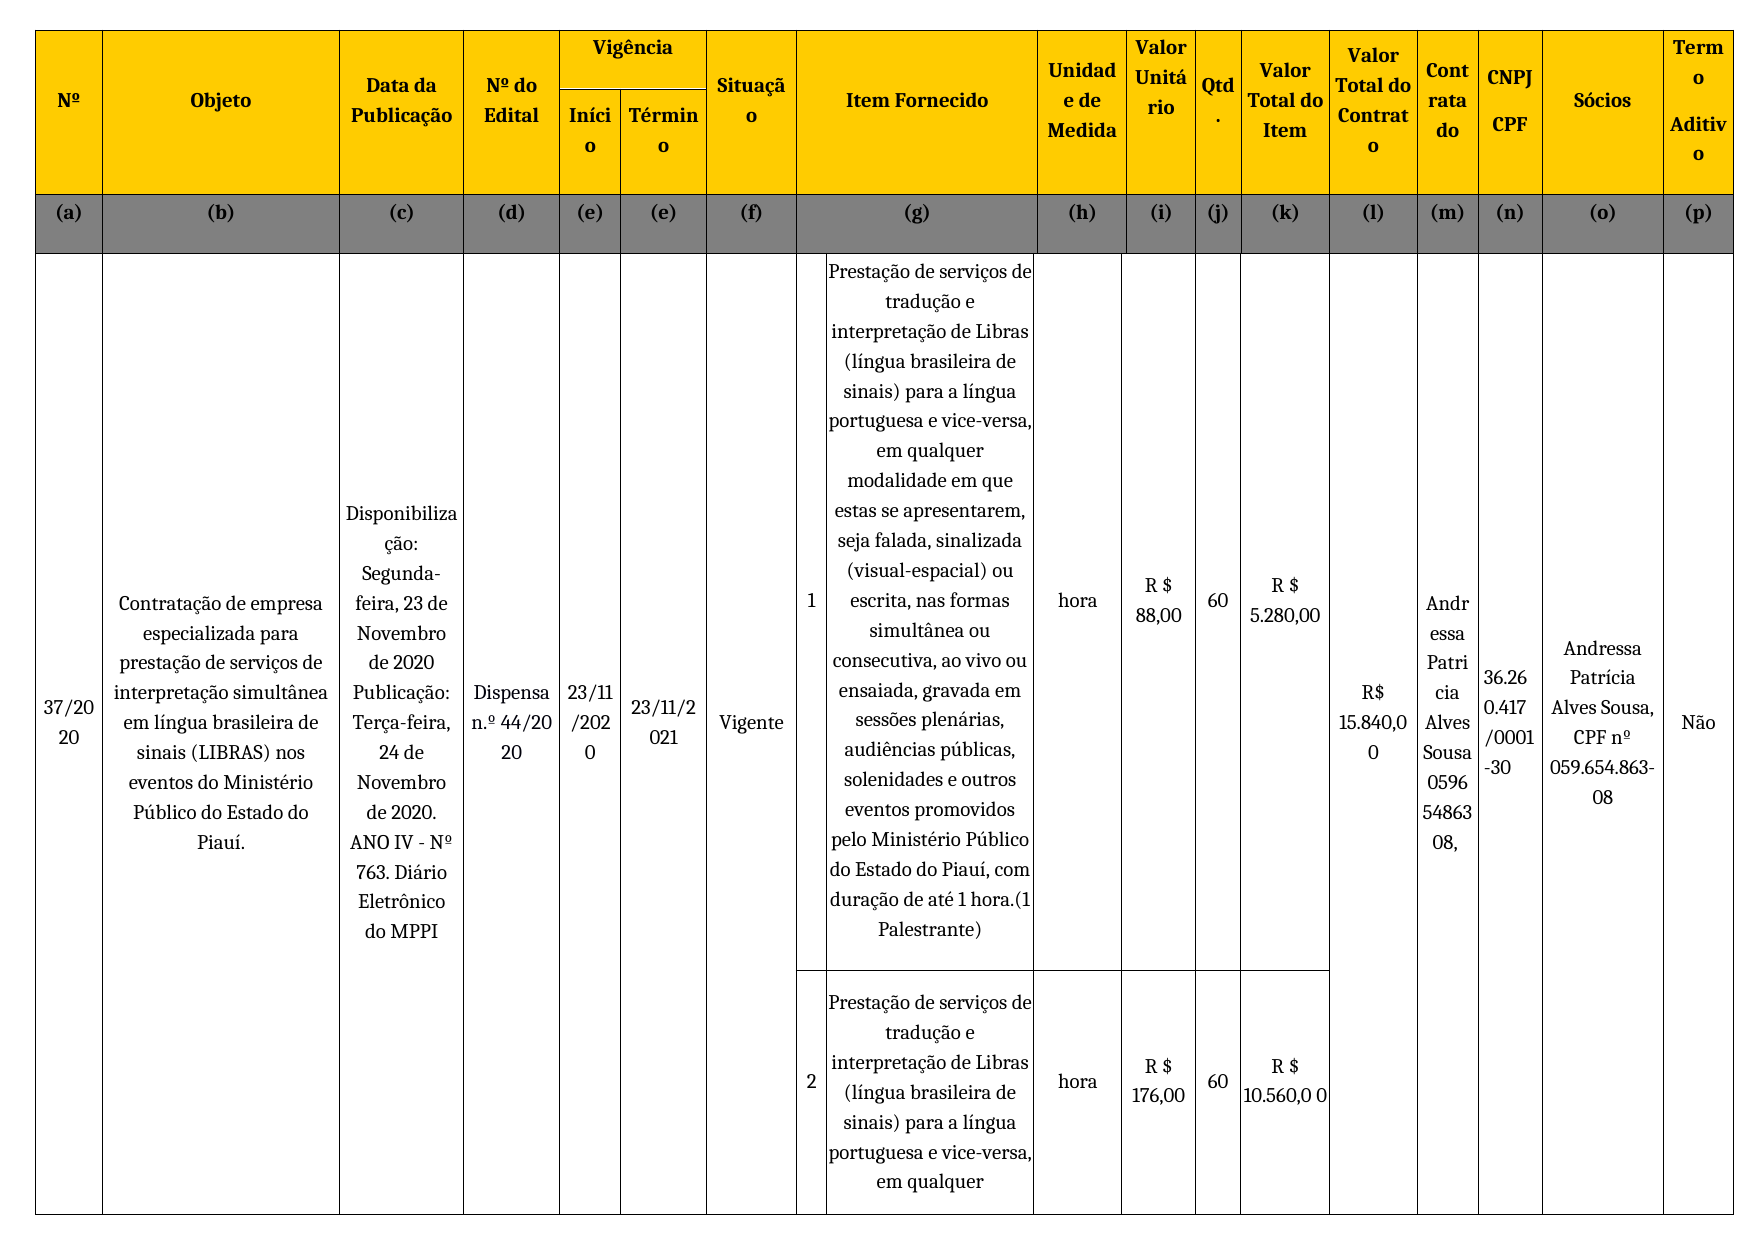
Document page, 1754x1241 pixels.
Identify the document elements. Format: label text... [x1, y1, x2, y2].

table_header Termo Aditivo [1664, 31, 1733, 194]
table_cell Andressa Patrícia Alves Sousa, CPF nº 059.654.863-08 [1543, 254, 1663, 1214]
table_header Qtd. [1196, 31, 1241, 194]
table_header Item Fornecido [797, 31, 1037, 194]
table_cell Vigente [707, 254, 796, 1214]
table_cell Dispensa n.º 44/2020 [464, 254, 559, 1214]
table_cell Término [621, 90, 706, 194]
table_cell hora [1034, 254, 1121, 970]
table_cell 36.260.417/0001-30 [1479, 254, 1542, 1214]
table_cell (p) [1664, 195, 1733, 253]
table_cell 23/11/2021 [621, 254, 706, 1214]
table_cell (k) [1242, 195, 1329, 253]
table_header Objeto [103, 31, 339, 194]
table_cell (g) [797, 195, 1037, 253]
table_cell 37/2020 [36, 254, 102, 1214]
table_cell (b) [103, 195, 339, 253]
table_cell (n) [1479, 195, 1542, 253]
table_cell (m) [1418, 195, 1478, 253]
table_cell Início [560, 90, 620, 194]
table_cell Prestação de serviços de tradução e interpretação de Libras (língua brasileira de sinais) para a língua portuguesa e vice-versa, em qualquer modalidade em que estas se apresentarem, seja falada, sinalizada (visual-espacial) ou escrita, nas formas simultânea ou consecutiva, ao vivo ou ensaiada, gravada em sessões plenárias, audiências públicas, solenidades e outros eventos promovidos pelo Ministério Público do Estado do Piauí, com duração de até 1 hora.(1 Palestrante) [827, 254, 1033, 970]
table_cell Contratação de empresa especializada para prestação de serviços de interpretação simultânea em língua brasileira de sinais (LIBRAS) nos eventos do Ministério Público do Estado do Piauí. [103, 254, 339, 1214]
table_cell (i) [1127, 195, 1195, 253]
table_cell (j) [1196, 195, 1241, 253]
table_header Contratado [1418, 31, 1478, 194]
table_header Nº [36, 31, 102, 194]
table_cell hora [1034, 971, 1121, 1214]
table_cell R $ 88,00 [1122, 254, 1195, 970]
table_cell 23/11/2020 [560, 254, 620, 1214]
table_cell 2 [797, 971, 826, 1214]
table_cell Disponibilização: Segunda-feira, 23 de Novembro de 2020 Publicação: Terça-feira, 24 de Novembro de 2020. ANO IV - Nº 763. Diário Eletrônico do MPPI [340, 254, 463, 1214]
table_cell (e) [621, 195, 706, 253]
table_header Sócios [1543, 31, 1663, 194]
table_cell 60 [1196, 254, 1240, 970]
table_header Valor Unitário [1127, 31, 1195, 194]
table_header Valor Total do Item [1242, 31, 1329, 194]
table_header CNPJ CPF [1479, 31, 1542, 194]
table_cell 1 [797, 254, 826, 970]
table_header Valor Total do Contrato [1330, 31, 1417, 194]
table_cell (c) [340, 195, 463, 253]
table_cell (h) [1038, 195, 1126, 253]
table_cell R $ 10.560,0 0 [1241, 971, 1329, 1214]
table_cell Andressa Patricia Alves Sousa 05965486308, [1418, 254, 1478, 1214]
table_cell 60 [1196, 971, 1240, 1214]
table_cell R $ 176,00 [1122, 971, 1195, 1214]
table_cell (o) [1543, 195, 1663, 253]
table_header Situação [707, 31, 796, 194]
table_cell Não [1664, 254, 1733, 1214]
table_header Vigência [560, 31, 706, 88]
table_cell Prestação de serviços de tradução e interpretação de Libras (língua brasileira de sinais) para a língua portuguesa e vice-versa, em qualquer [827, 971, 1033, 1214]
table_cell R$ 15.840,00 [1330, 254, 1417, 1214]
table_header Unidade de Medida [1038, 31, 1126, 194]
table_cell (f) [707, 195, 796, 253]
table_cell (e) [560, 195, 620, 253]
table_header Nº do Edital [464, 31, 559, 194]
table_cell (l) [1330, 195, 1417, 253]
table_cell R $ 5.280,00 [1241, 254, 1329, 970]
table_cell (d) [464, 195, 559, 253]
table_header Data da Publicação [340, 31, 463, 194]
table_cell (a) [36, 195, 102, 253]
